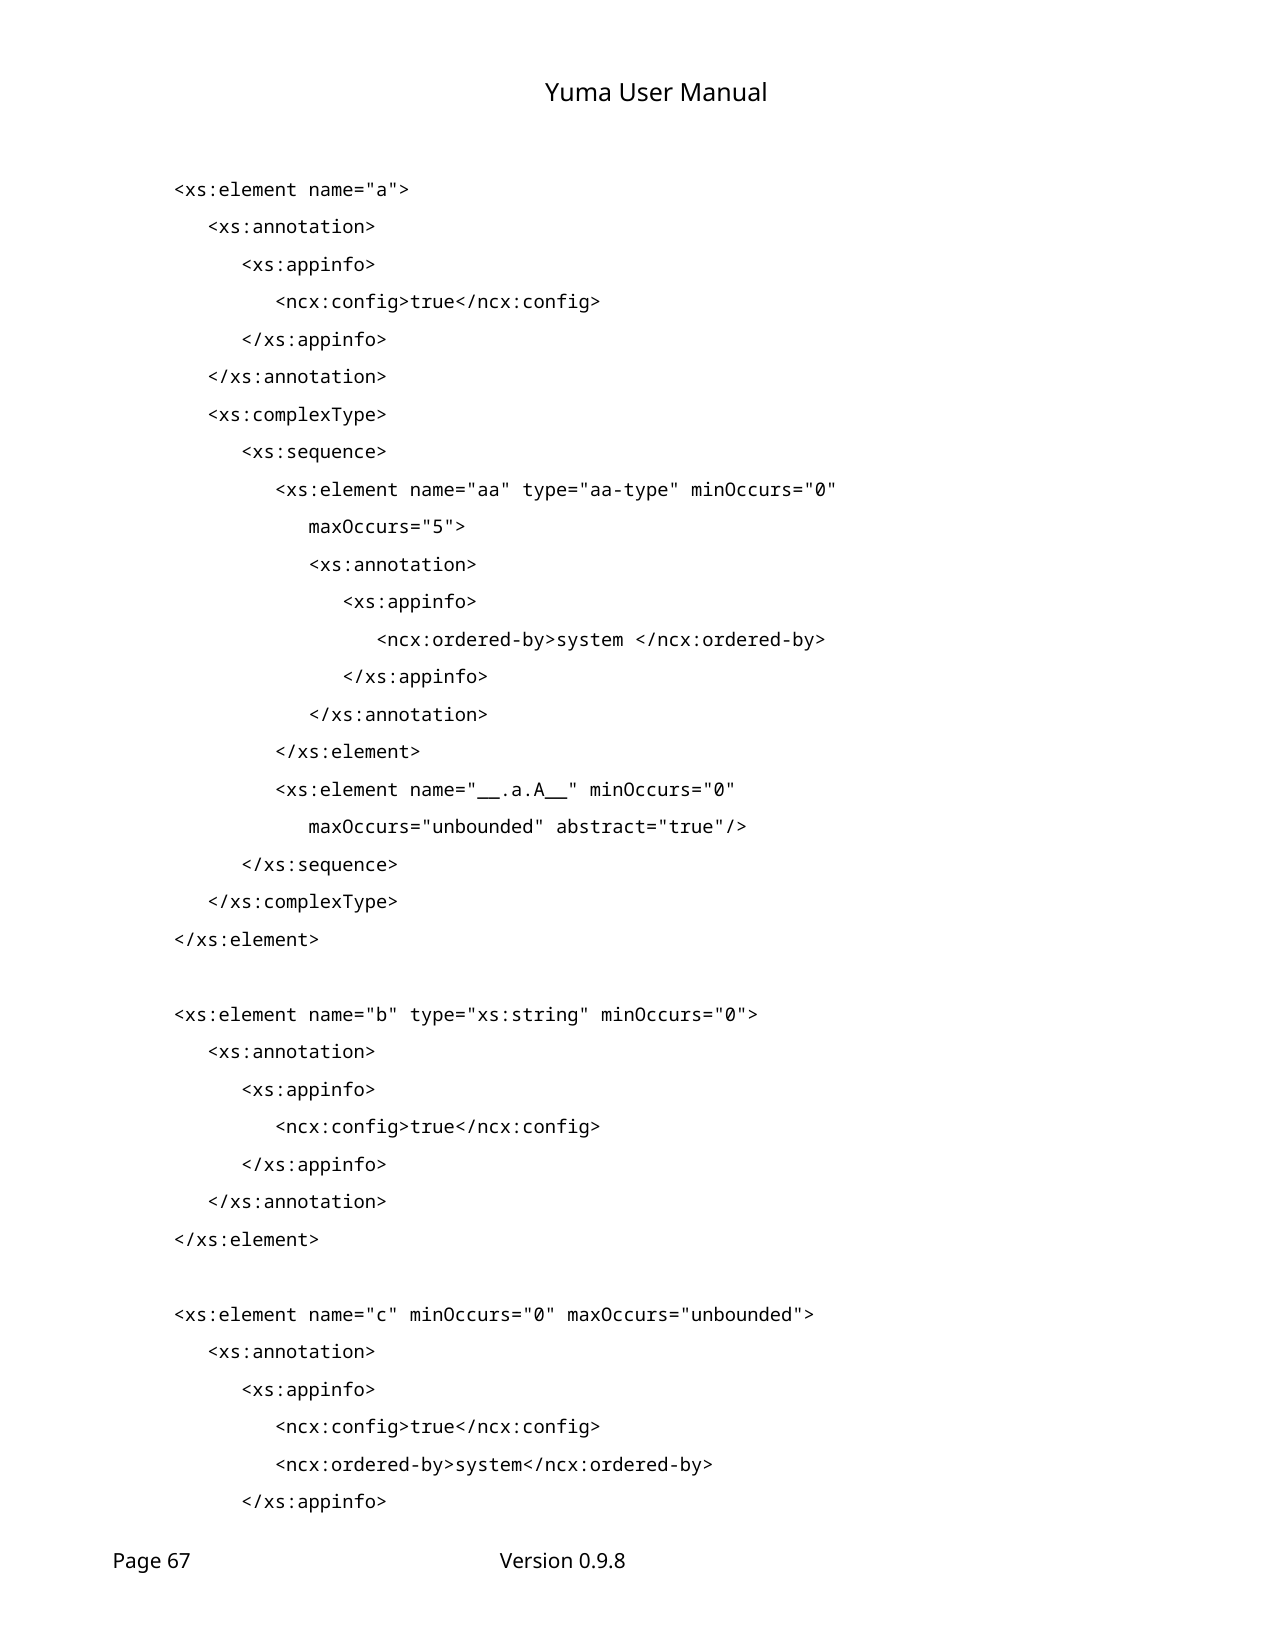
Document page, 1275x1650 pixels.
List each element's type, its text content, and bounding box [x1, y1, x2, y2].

text <xs:appinfo> [139, 588, 1200, 614]
text <ncx:ordered-by>system</ncx:ordered-by> [139, 1451, 1200, 1477]
text </xs:appinfo> [139, 1151, 1200, 1177]
text <ncx:config>true</ncx:config> [139, 288, 1200, 314]
text <ncx:config>true</ncx:config> [139, 1113, 1200, 1139]
text </xs:appinfo> [139, 1488, 1200, 1514]
text </xs:annotation> [139, 363, 1200, 389]
text <xs:complexType> [139, 401, 1200, 427]
text <ncx:config>true</ncx:config> [139, 1413, 1200, 1439]
text </xs:element> [139, 738, 1200, 764]
text <xs:sequence> [139, 438, 1200, 464]
text <xs:appinfo> [139, 251, 1200, 277]
text <xs:element name="b" type="xs:string" minOccurs="0"> [139, 1001, 1200, 1027]
text <xs:element name="__.a.A__" minOccurs="0" [139, 776, 1200, 802]
text </xs:appinfo> [139, 326, 1200, 352]
text <xs:element name="a"> [139, 176, 1200, 202]
text </xs:sequence> [139, 851, 1200, 877]
text <xs:annotation> [139, 213, 1200, 239]
text </xs:element> [139, 926, 1200, 952]
text </xs:annotation> [139, 701, 1200, 727]
text <xs:element name="aa" type="aa-type" minOccurs="0" [139, 476, 1200, 502]
text <xs:annotation> [139, 1338, 1200, 1364]
text <xs:annotation> [139, 551, 1200, 577]
text <xs:element name="c" minOccurs="0" maxOccurs="unbounded"> [139, 1301, 1200, 1327]
text maxOccurs="5"> [139, 513, 1200, 539]
text maxOccurs="unbounded" abstract="true"/> [139, 813, 1200, 839]
text <ncx:ordered-by>system </ncx:ordered-by> [139, 626, 1200, 652]
text </xs:complexType> [139, 888, 1200, 914]
text </xs:appinfo> [139, 663, 1200, 689]
text </xs:element> [139, 1226, 1200, 1252]
text <xs:appinfo> [139, 1376, 1200, 1402]
text <xs:annotation> [139, 1038, 1200, 1064]
text <xs:appinfo> [139, 1076, 1200, 1102]
text </xs:annotation> [139, 1188, 1200, 1214]
